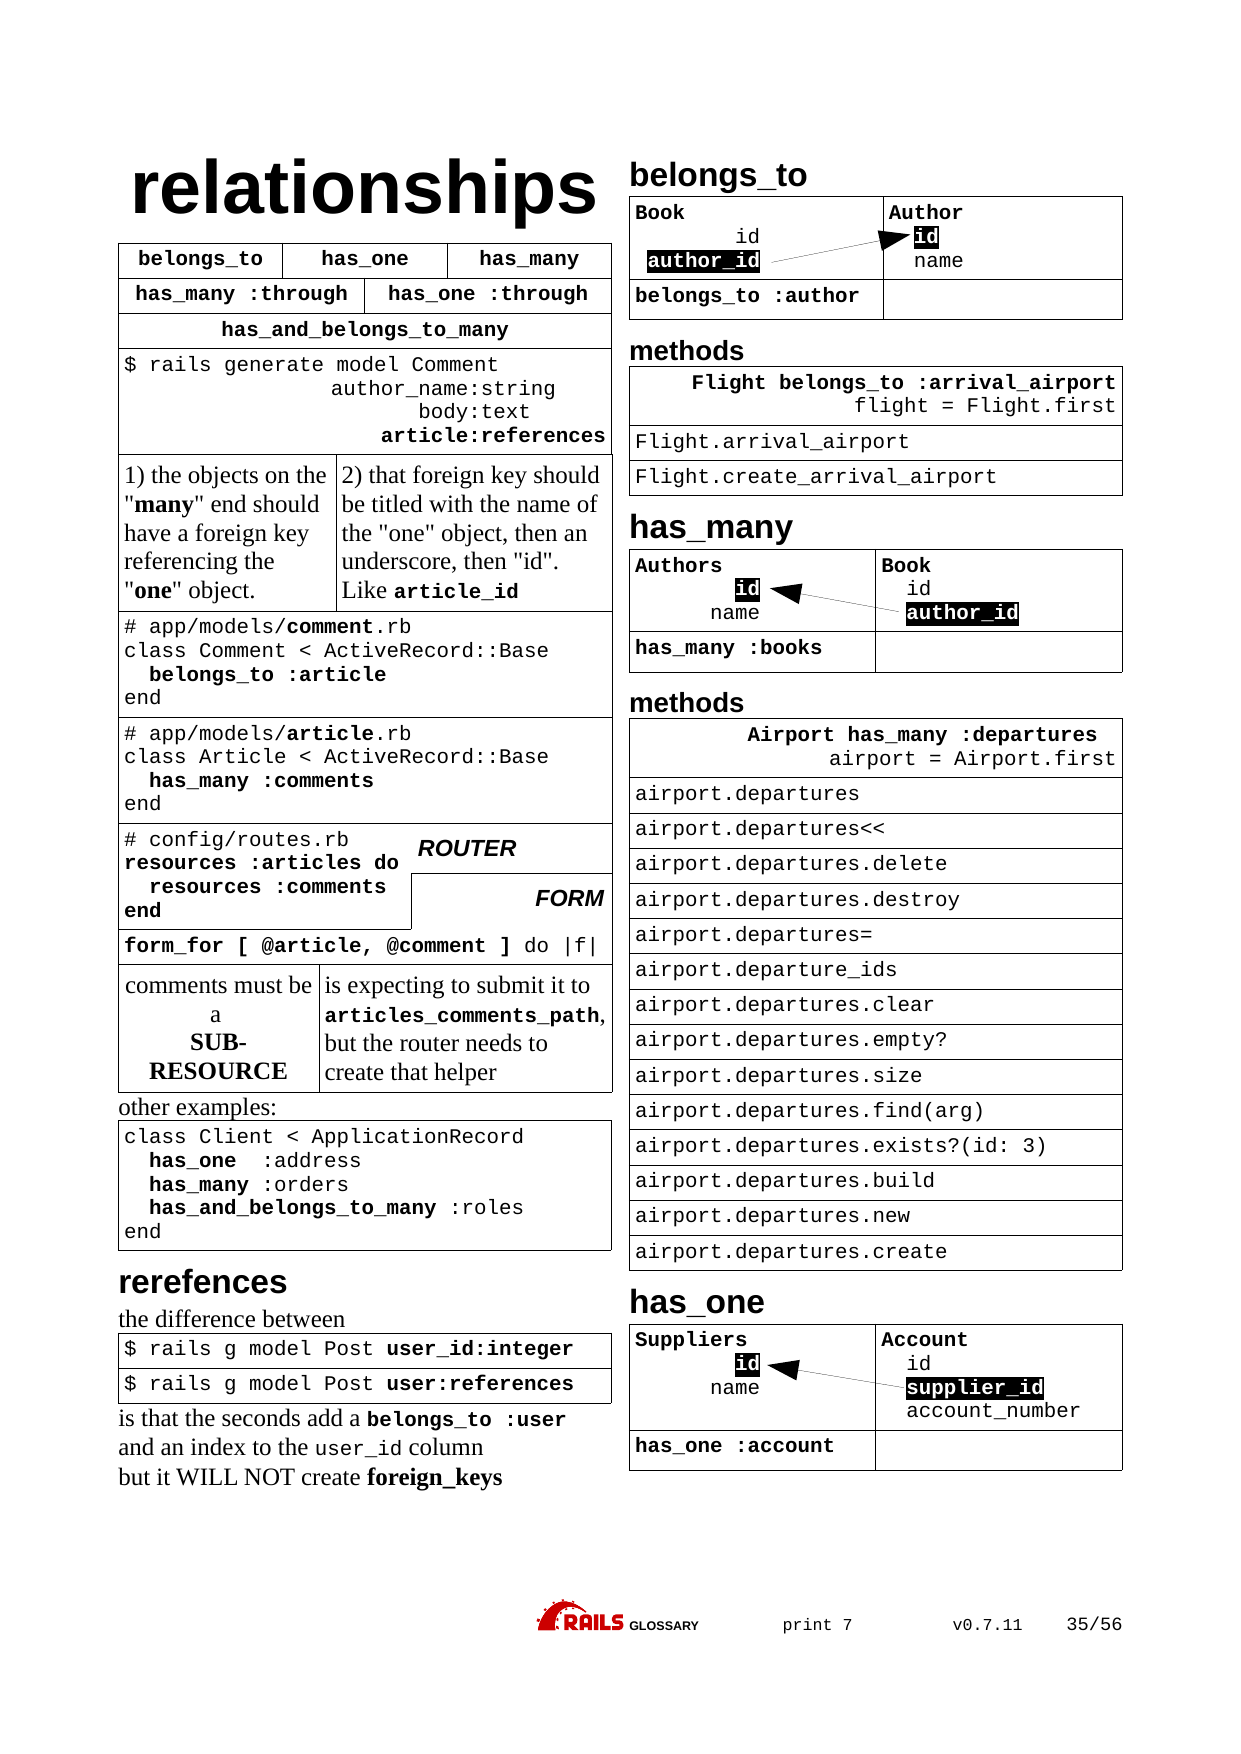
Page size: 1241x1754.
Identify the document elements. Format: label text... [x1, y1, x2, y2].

table_header Author id name [884, 197, 1122, 279]
text and an index to the user_id column [118, 1432, 611, 1462]
table_header Book id author_id [876, 550, 1122, 631]
table_header $ rails generate model Comment author_name:string body:text article:references [119, 349, 611, 454]
subtitle has_one [629, 1282, 1122, 1321]
table_cell has_many :books [630, 632, 875, 672]
subtitle methods [629, 334, 1122, 366]
subtitle relationships [118, 143, 611, 230]
table_cell comments must be a SUB-RESOURCE [119, 965, 319, 1092]
table_cell form_for [ @article, @comment ] do |f| [119, 929, 612, 964]
table_cell ROUTER [411, 824, 612, 873]
table_header belongs_to [119, 244, 282, 278]
table_header 1) the objects on the "many" end should have a foreign key referencing the "one" object. [119, 455, 336, 611]
table_cell Flight.create_arrival_airport [630, 461, 1122, 495]
table_cell has_and_belongs_to_many [119, 314, 611, 348]
text is that the seconds add a belongs_to :user [118, 1404, 611, 1432]
table_cell airport.departures.empty? [630, 1025, 1122, 1059]
table_header 2) that foreign key should be titled with the name of the "one" object, then an underscore, then "id". Like article_id [337, 455, 612, 611]
subtitle rerefences [118, 1262, 611, 1301]
table_cell airport.departures [630, 778, 1122, 812]
table_cell $ rails g model Post user:references [119, 1369, 611, 1403]
table_cell # config/routes.rb resources :articles do resources :comments end [119, 824, 411, 929]
table_cell is expecting to submit it to articles_comments_path, but the router needs to create that helper [320, 965, 612, 1092]
table_cell belongs_to :author [630, 280, 883, 319]
table_header Book id author_id [630, 197, 883, 279]
table_cell FORM [412, 874, 612, 929]
text other examples: [118, 1093, 611, 1120]
text the difference between [118, 1304, 611, 1332]
table_header class Client < ApplicationRecord has_one :address has_many :orders has_and_belongs_to_many :roles end [119, 1121, 611, 1250]
table_cell has_many :through [119, 279, 364, 313]
table_cell airport.departures.clear [630, 990, 1122, 1024]
table_cell [876, 632, 1122, 672]
table_cell airport.departures.find(arg) [630, 1095, 1122, 1129]
table_cell [876, 1431, 1122, 1470]
subtitle has_many [629, 507, 1122, 546]
table_header Suppliers id name [630, 1325, 875, 1430]
table_cell airport.departures= [630, 919, 1122, 953]
table_cell airport.departures.new [630, 1201, 1122, 1235]
table_cell # app/models/article.rb class Article < ActiveRecord::Base has_many :comments end [119, 718, 612, 823]
table_cell has_one :through [365, 279, 611, 313]
table_cell airport.departures.exists?(id: 3) [630, 1130, 1122, 1164]
table_cell airport.departures.build [630, 1166, 1122, 1200]
table_header Authors id name [630, 550, 875, 631]
table_cell Flight.arrival_airport [630, 426, 1122, 460]
table_cell [884, 280, 1122, 319]
table_cell airport.departure_ids [630, 954, 1122, 988]
table_cell has_one :account [630, 1431, 875, 1470]
subtitle methods [629, 686, 1122, 718]
table_header Flight belongs_to :arrival_airport flight = Flight.first [630, 367, 1122, 425]
table_cell airport.departures.delete [630, 849, 1122, 883]
table_header Airport has_many :departures airport = Airport.first [630, 719, 1122, 777]
table_header $ rails g model Post user_id:integer [119, 1334, 611, 1368]
table_header has_one [283, 244, 447, 278]
text but it WILL NOT create foreign_keys [118, 1462, 611, 1491]
table_cell airport.departures.destroy [630, 884, 1122, 918]
table_cell airport.departures<< [630, 814, 1122, 848]
table_cell airport.departures.create [630, 1236, 1122, 1270]
subtitle belongs_to [629, 155, 1122, 193]
table_header Account id supplier_id account_number [876, 1325, 1122, 1430]
table_header has_many [448, 244, 611, 278]
table_cell airport.departures.size [630, 1060, 1122, 1094]
table_cell # app/models/comment.rb class Comment < ActiveRecord::Base belongs_to :article end [119, 612, 612, 717]
